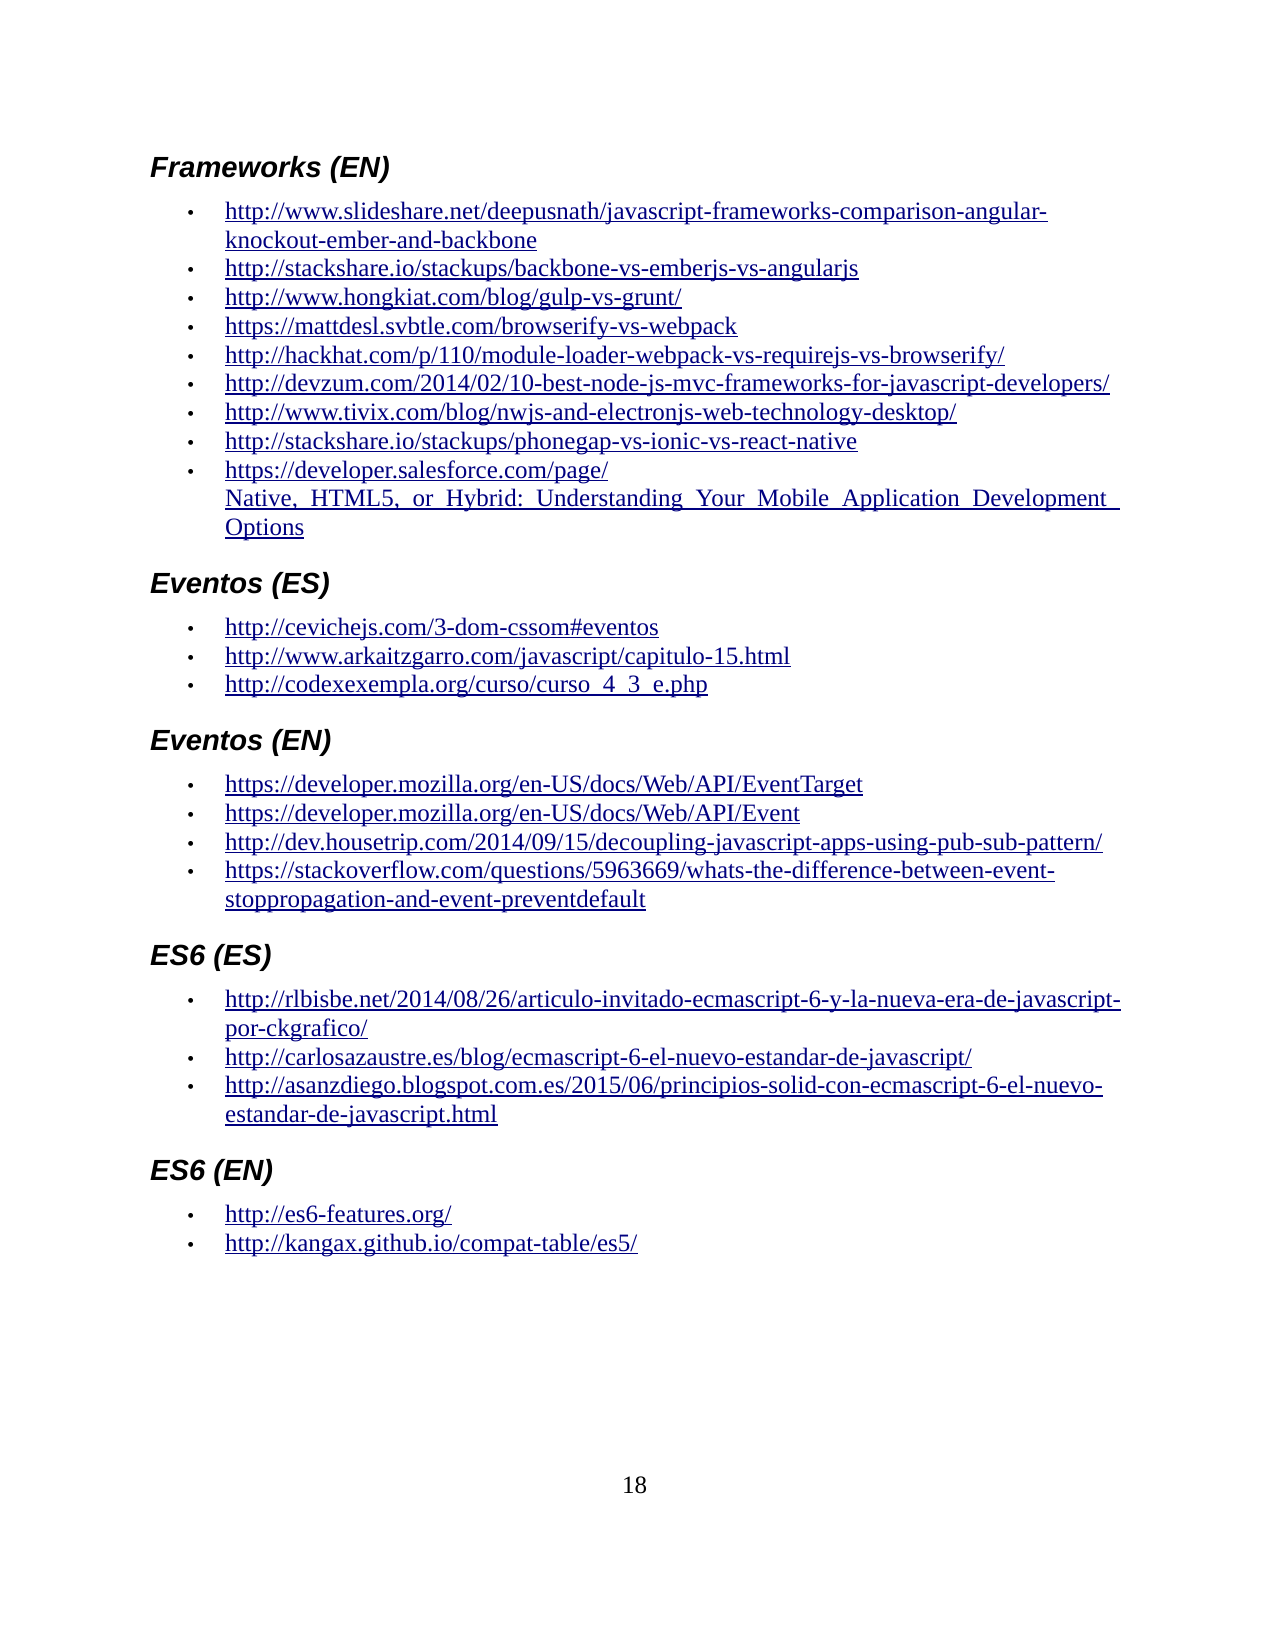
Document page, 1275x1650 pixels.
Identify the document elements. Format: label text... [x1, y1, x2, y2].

subtitle ES6 (EN) [150, 1153, 1125, 1186]
list https://stackoverflow.com/questions/5963669/whats-the-difference-between-event-stoppropagation-and-event-preventdefault [187, 856, 1125, 913]
list http://cevichejs.com/3-dom-cssom#eventos [187, 612, 1125, 641]
list http://dev.housetrip.com/2014/09/15/decoupling-javascript-apps-using-pub-sub-pattern/ [187, 827, 1125, 856]
list http://codexexempla.org/curso/curso_4_3_e.php [187, 669, 1125, 698]
list http://www.hongkiat.com/blog/gulp-vs-grunt/ [187, 282, 1125, 311]
list https://mattdesl.svbtle.com/browserify-vs-webpack [187, 311, 1125, 340]
list http://www.arkaitzgarro.com/javascript/capitulo-15.html [187, 641, 1125, 669]
list http://carlosazaustre.es/blog/ecmascript-6-el-nuevo-estandar-de-javascript/ [187, 1042, 1125, 1070]
subtitle ES6 (ES) [150, 938, 1125, 972]
list http://rlbisbe.net/2014/08/26/articulo-invitado-ecmascript-6-y-la-nueva-era-de-javascript-por-ckgrafico/ [187, 984, 1125, 1042]
list http://kangax.github.io/compat-table/es5/ [187, 1228, 1125, 1256]
list http://asanzdiego.blogspot.com.es/2015/06/principios-solid-con-ecmascript-6-el-nuevo-estandar-de-javascript.html [187, 1070, 1125, 1128]
list http://www.slideshare.net/deepusnath/javascript-frameworks-comparison-angular-knockout-ember-and-backbone [187, 196, 1125, 253]
subtitle Eventos (ES) [150, 566, 1125, 599]
list https://developer.mozilla.org/en-US/docs/Web/API/Event [187, 798, 1125, 827]
list http://devzum.com/2014/02/10-best-node-js-mvc-frameworks-for-javascript-developers/ [187, 368, 1125, 397]
list http://www.tivix.com/blog/nwjs-and-electronjs-web-technology-desktop/ [187, 397, 1125, 426]
list https://developer.mozilla.org/en-US/docs/Web/API/EventTarget [187, 769, 1125, 798]
list http://stackshare.io/stackups/backbone-vs-emberjs-vs-angularjs [187, 253, 1125, 282]
list http://hackhat.com/p/110/module-loader-webpack-vs-requirejs-vs-browserify/ [187, 340, 1125, 368]
list https://developer.salesforce.com/page/Native,_HTML5,_or_Hybrid:_Understanding_Your_Mobile_Application_Development_Options [187, 455, 1125, 541]
list http://stackshare.io/stackups/phonegap-vs-ionic-vs-react-native [187, 426, 1125, 455]
list http://es6-features.org/ [187, 1199, 1125, 1228]
subtitle Frameworks (EN) [150, 150, 1125, 183]
subtitle Eventos (EN) [150, 723, 1125, 757]
